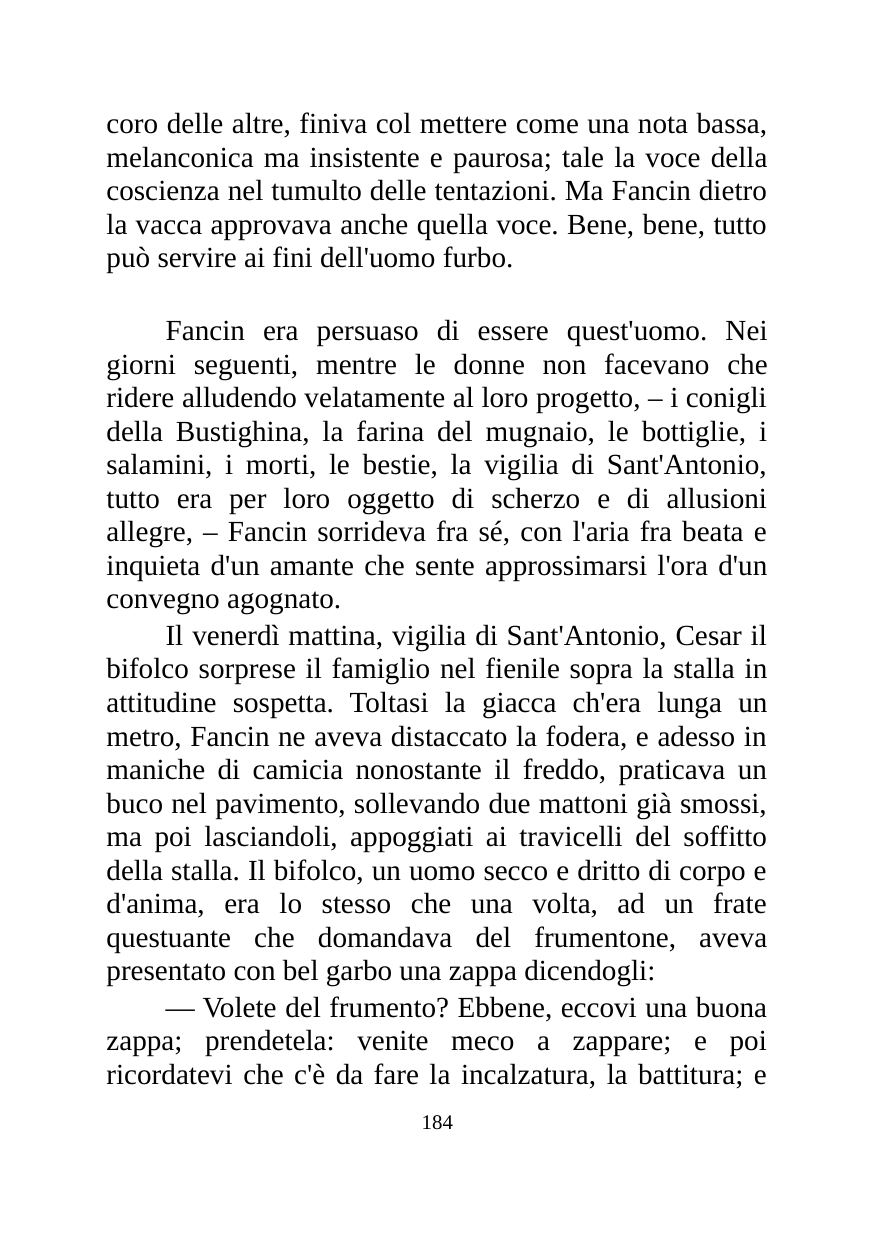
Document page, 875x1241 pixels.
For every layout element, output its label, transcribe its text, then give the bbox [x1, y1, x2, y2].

text — Volete del frumento? Ebbene, eccovi una buona zappa; prendetela: venite meco a zappare; e poi ricordatevi che c'è da fare la incalzatura, la battitura; e [106, 990, 768, 1091]
text coro delle altre, finiva col mettere come una nota bassa, melanconica ma insistente e paurosa; tale la voce della coscienza nel tumulto delle tentazioni. Ma Fancin dietro la vacca approvava anche quella voce. Bene, bene, tutto può servire ai fini dell'uomo furbo. [106, 106, 768, 274]
text Il venerdì mattina, vigilia di Sant'Antonio, Cesar il bifolco sorprese il famiglio nel fienile sopra la stalla in attitudine sospetta. Toltasi la giacca ch'era lunga un metro, Fancin ne aveva distaccato la fodera, e adesso in maniche di camicia nonostante il freddo, praticava un buco nel pavimento, sollevando due mattoni già smossi, ma poi lasciandoli, appoggiati ai travicelli del soffitto della stalla. Il bifolco, un uomo secco e dritto di corpo e d'anima, era lo stesso che una volta, ad un frate questuante che domandava del frumentone, aveva presentato con bel garbo una zappa dicendogli: [106, 618, 768, 987]
text Fancin era persuaso di essere quest'uomo. Nei giorni seguenti, mentre le donne non facevano che ridere alludendo velatamente al loro progetto, – i conigli della Bustighina, la farina del mugnaio, le bottiglie, i salamini, i morti, le bestie, la vigilia di Sant'Antonio, tutto era per loro oggetto di scherzo e di allusioni allegre, – Fancin sorrideva fra sé, con l'aria fra beata e inquieta d'un amante che sente approssimarsi l'ora d'un convegno agognato. [106, 313, 768, 615]
